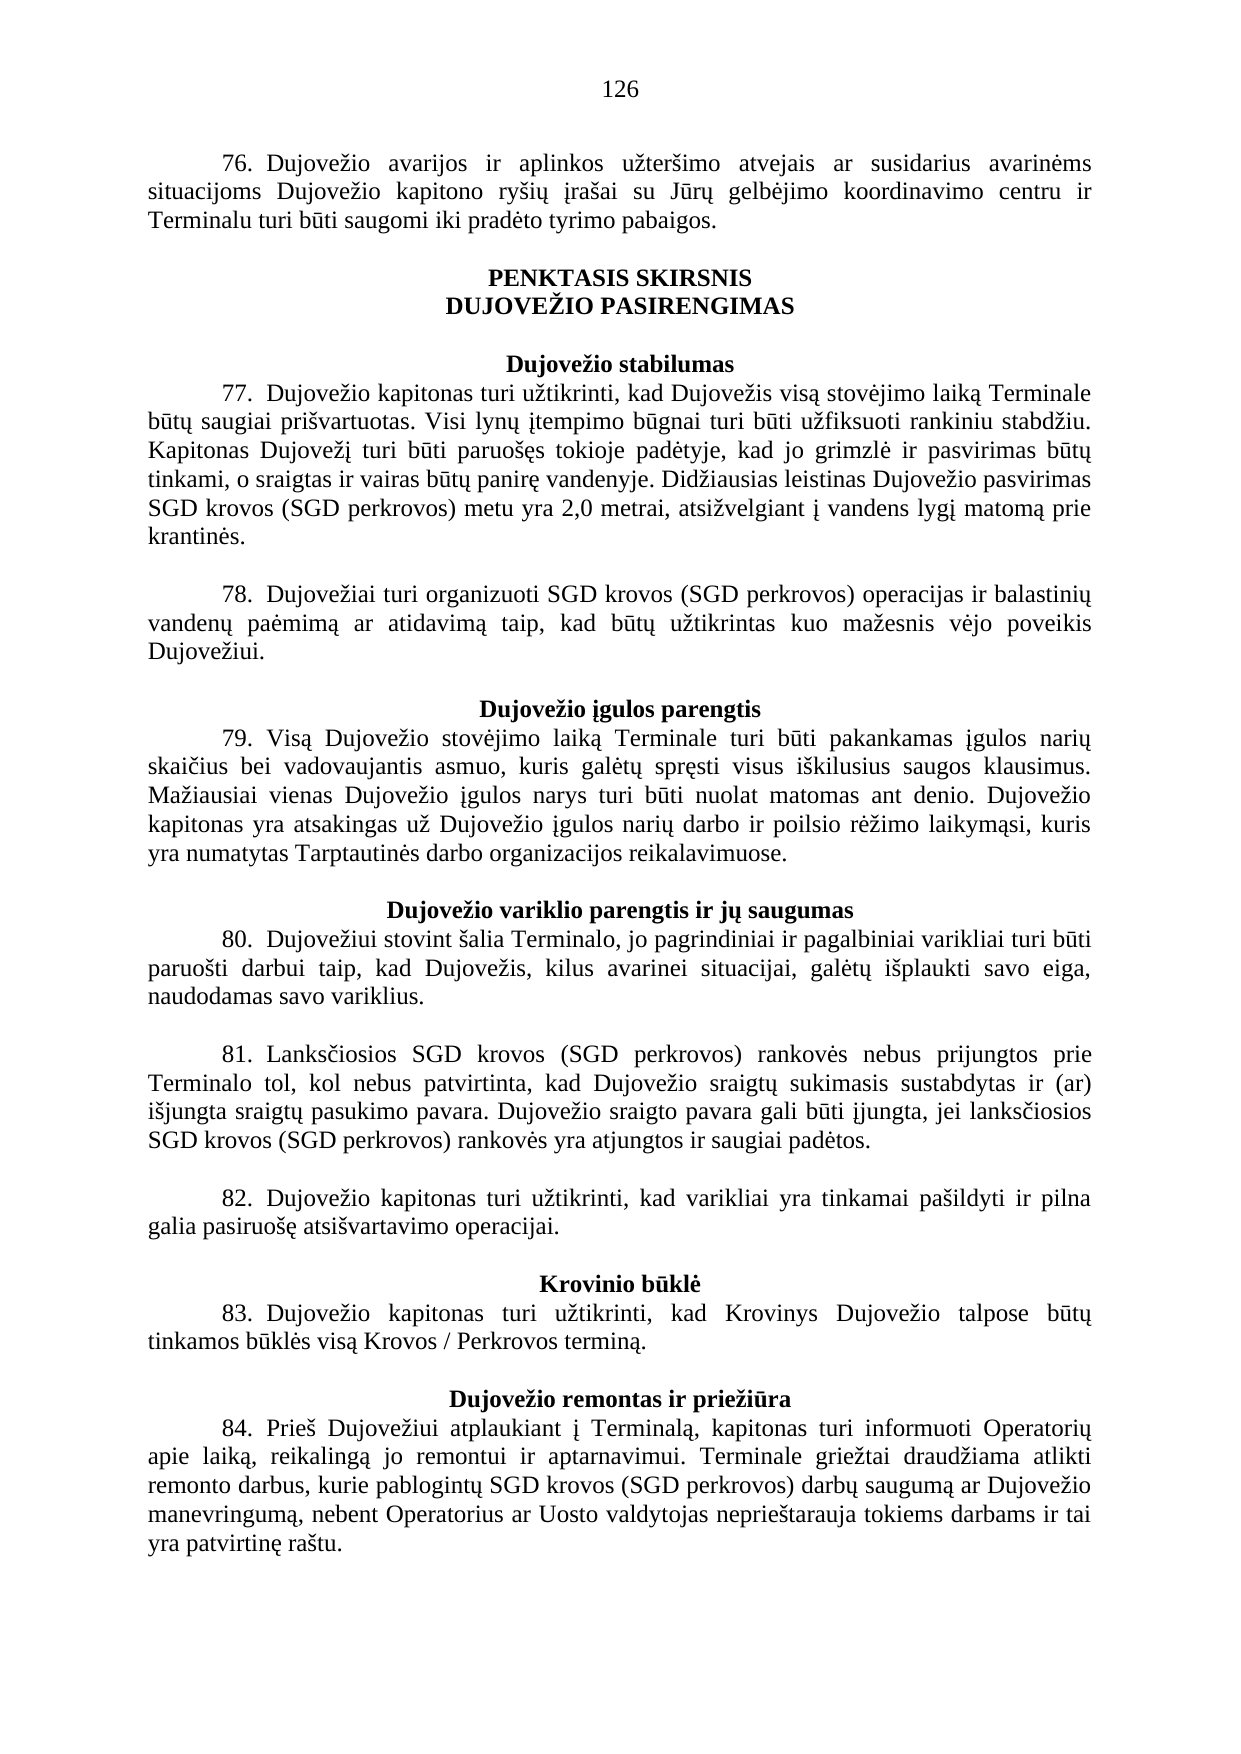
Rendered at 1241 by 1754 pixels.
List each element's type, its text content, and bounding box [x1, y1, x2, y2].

text Dujovežio variklio parengtis ir jų saugumas [148, 895, 1092, 924]
text 76. Dujovežio avarijos ir aplinkos užteršimo atvejais ar susidarius avarinėms situacijoms Dujovežio kapitono ryšių įrašai su Jūrų gelbėjimo koordinavimo centru ir Terminalu turi būti saugomi iki pradėto tyrimo pabaigos. [148, 148, 1092, 234]
text 79. Visą Dujovežio stovėjimo laiką Terminale turi būti pakankamas įgulos narių skaičius bei vadovaujantis asmuo, kuris galėtų spręsti visus iškilusius saugos klausimus. Mažiausiai vienas Dujovežio įgulos narys turi būti nuolat matomas ant denio. Dujovežio kapitonas yra atsakingas už Dujovežio įgulos narių darbo ir poilsio rėžimo laikymąsi, kuris yra numatytas Tarptautinės darbo organizacijos reikalavimuose. [148, 723, 1092, 866]
text 82. Dujovežio kapitonas turi užtikrinti, kad varikliai yra tinkamai pašildyti ir pilna galia pasiruošę atsišvartavimo operacijai. [148, 1183, 1092, 1240]
text 84. Prieš Dujovežiui atplaukiant į Terminalą, kapitonas turi informuoti Operatorių apie laiką, reikalingą jo remontui ir aptarnavimui. Terminale griežtai draudžiama atlikti remonto darbus, kurie pablogintų SGD krovos (SGD perkrovos) darbų saugumą ar Dujovežio manevringumą, nebent Operatorius ar Uosto valdytojas neprieštarauja tokiems darbams ir tai yra patvirtinę raštu. [148, 1413, 1092, 1556]
text PENKTASIS SKIRSNIS DUJOVEŽIO PASIRENGIMAS [148, 263, 1092, 320]
text 80. Dujovežiui stovint šalia Terminalo, jo pagrindiniai ir pagalbiniai varikliai turi būti paruošti darbui taip, kad Dujovežis, kilus avarinei situacijai, galėtų išplaukti savo eiga, naudodamas savo variklius. [148, 924, 1092, 1010]
text 78. Dujovežiai turi organizuoti SGD krovos (SGD perkrovos) operacijas ir balastinių vandenų paėmimą ar atidavimą taip, kad būtų užtikrintas kuo mažesnis vėjo poveikis Dujovežiui. [148, 579, 1092, 665]
text Dujovežio remontas ir priežiūra [148, 1384, 1092, 1413]
text 77. Dujovežio kapitonas turi užtikrinti, kad Dujovežis visą stovėjimo laiką Terminale būtų saugiai prišvartuotas. Visi lynų įtempimo būgnai turi būti užfiksuoti rankiniu stabdžiu. Kapitonas Dujovežį turi būti paruošęs tokioje padėtyje, kad jo grimzlė ir pasvirimas būtų tinkami, o sraigtas ir vairas būtų panirę vandenyje. Didžiausias leistinas Dujovežio pasvirimas SGD krovos (SGD perkrovos) metu yra 2,0 metrai, atsižvelgiant į vandens lygį matomą prie krantinės. [148, 378, 1092, 550]
text 83. Dujovežio kapitonas turi užtikrinti, kad Krovinys Dujovežio talpose būtų tinkamos būklės visą Krovos / Perkrovos terminą. [148, 1298, 1092, 1355]
text 81. Lanksčiosios SGD krovos (SGD perkrovos) rankovės nebus prijungtos prie Terminalo tol, kol nebus patvirtinta, kad Dujovežio sraigtų sukimasis sustabdytas ir (ar) išjungta sraigtų pasukimo pavara. Dujovežio sraigto pavara gali būti įjungta, jei lanksčiosios SGD krovos (SGD perkrovos) rankovės yra atjungtos ir saugiai padėtos. [148, 1039, 1092, 1154]
text Dujovežio stabilumas [148, 349, 1092, 378]
text Dujovežio įgulos parengtis [148, 694, 1092, 723]
text Krovinio būklė [148, 1269, 1092, 1298]
